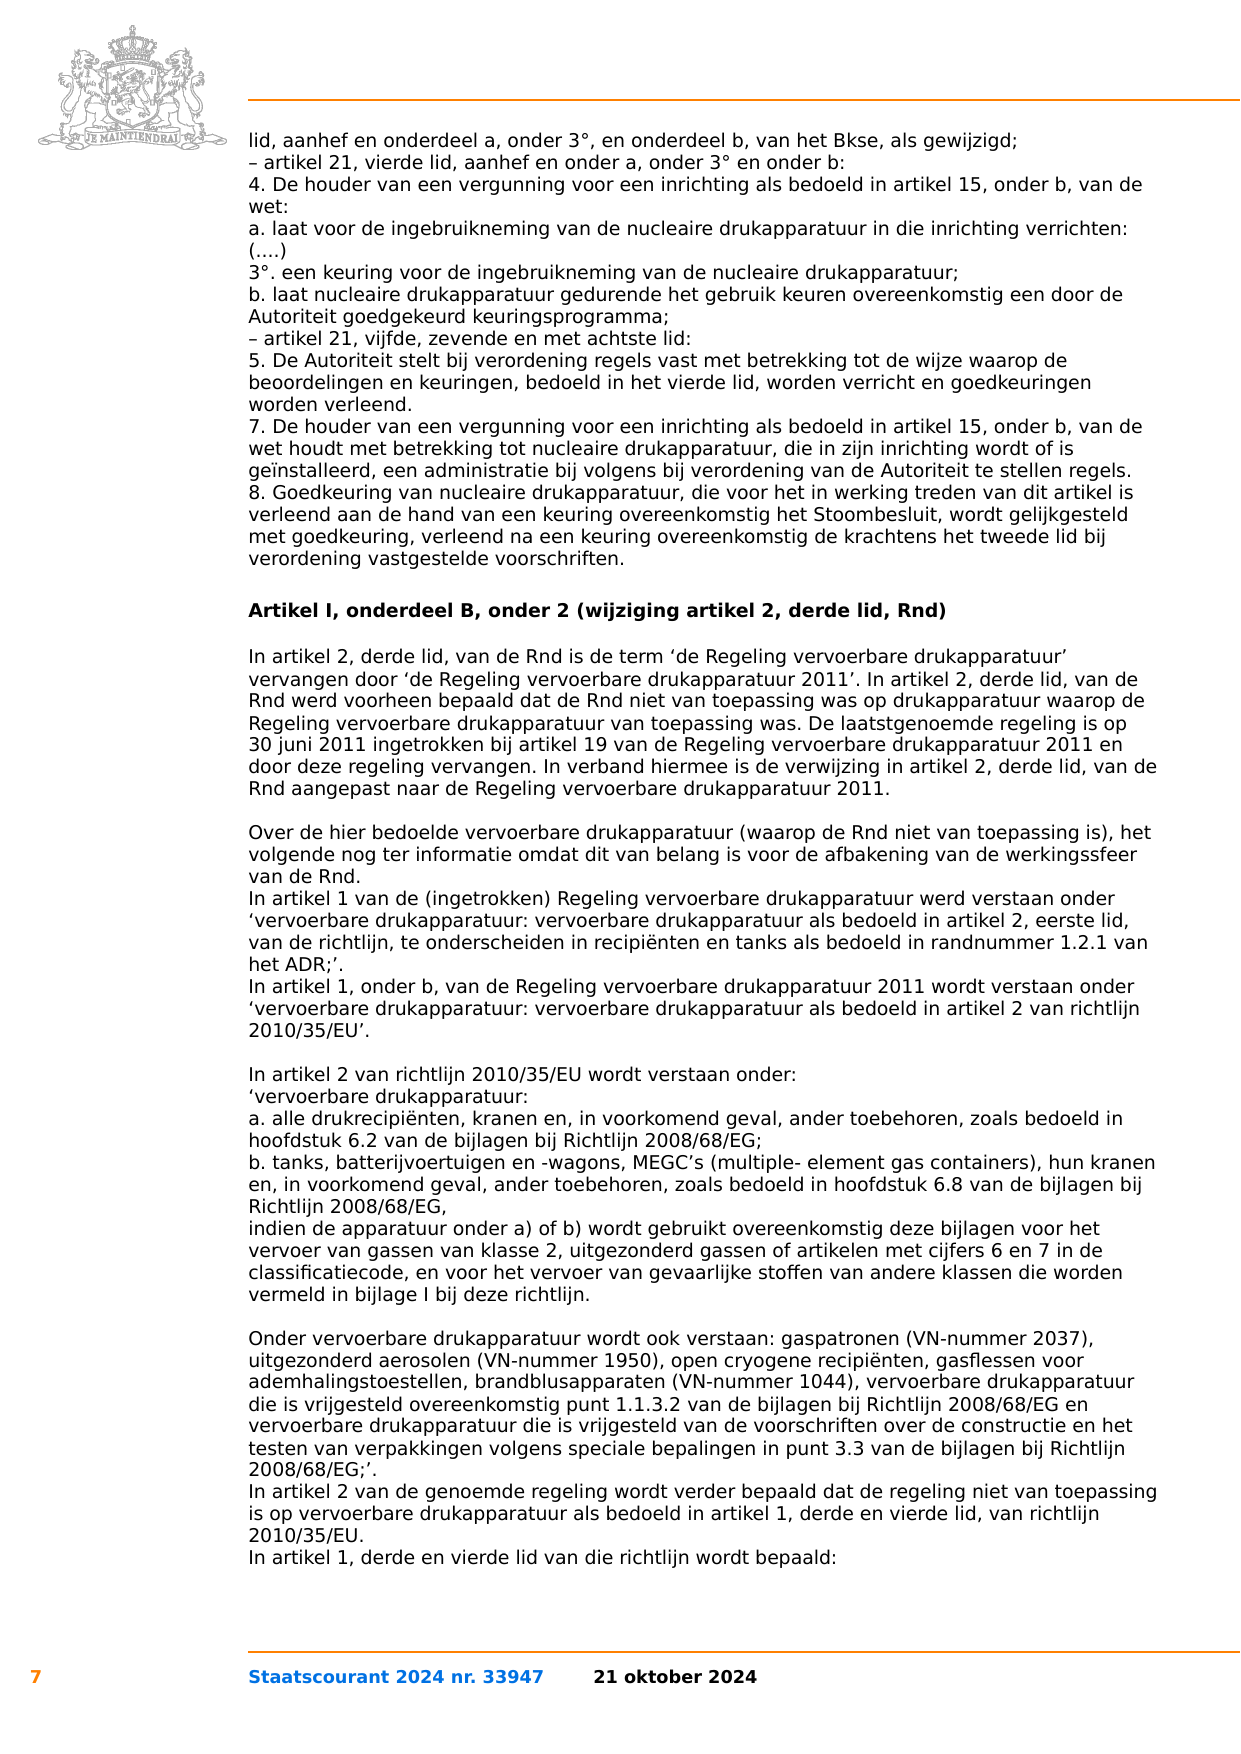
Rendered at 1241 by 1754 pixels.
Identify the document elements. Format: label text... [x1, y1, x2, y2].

text lid, aanhef en onderdeel a, onder 3°, en onderdeel b, van het Bkse, als gewijzigd; [248, 130, 1163, 152]
picture [38, 25, 227, 150]
text b. laat nucleaire drukapparatuur gedurende het gebruik keuren overeenkomstig een door de Autoriteit goedgekeurd keuringsprogramma; [248, 284, 1163, 328]
text ‘vervoerbare drukapparatuur: [248, 1086, 1163, 1108]
text 5. De Autoriteit stelt bij verordening regels vast met betrekking tot de wijze waarop de beoordelingen en keuringen, bedoeld in het vierde lid, worden verricht en goedkeuringen worden verleend. [248, 350, 1163, 416]
text 8. Goedkeuring van nucleaire drukapparatuur, die voor het in werking treden van dit artikel is verleend aan de hand van een keuring overeenkomstig het Stoombesluit, wordt gelijkgesteld met goedkeuring, verleend na een keuring overeenkomstig de krachtens het tweede lid bij verordening vastgestelde voorschriften. [248, 482, 1163, 569]
text In artikel 1, derde en vierde lid van die richtlijn wordt bepaald: [248, 1547, 1163, 1569]
text Over de hier bedoelde vervoerbare drukapparatuur (waarop de Rnd niet van toepassing is), het volgende nog ter informatie omdat dit van belang is voor de afbakening van de werkingssfeer van de Rnd. [248, 822, 1163, 888]
text In artikel 2, derde lid, van de Rnd is de term ‘de Regeling vervoerbare drukapparatuur’ vervangen door ‘de Regeling vervoerbare drukapparatuur 2011’. In artikel 2, derde lid, van de Rnd werd voorheen bepaald dat de Rnd niet van toepassing was op drukapparatuur waarop de Regeling vervoerbare drukapparatuur van toepassing was. De laatstgenoemde regeling is op 30 juni 2011 ingetrokken bij artikel 19 van de Regeling vervoerbare drukapparatuur 2011 en door deze regeling vervangen. In verband hiermee is de verwijzing in artikel 2, derde lid, van de Rnd aangepast naar de Regeling vervoerbare drukapparatuur 2011. [248, 646, 1163, 800]
text (....) [248, 240, 1163, 262]
text a. alle drukrecipiënten, kranen en, in voorkomend geval, ander toebehoren, zoals bedoeld in hoofdstuk 6.2 van de bijlagen bij Richtlijn 2008/68/EG; [248, 1108, 1163, 1152]
text 7. De houder van een vergunning voor een inrichting als bedoeld in artikel 15, onder b, van de wet houdt met betrekking tot nucleaire drukapparatuur, die in zijn inrichting wordt of is geïnstalleerd, een administratie bij volgens bij verordening van de Autoriteit te stellen regels. [248, 416, 1163, 482]
text In artikel 1 van de (ingetrokken) Regeling vervoerbare drukapparatuur werd verstaan onder ‘vervoerbare drukapparatuur: vervoerbare drukapparatuur als bedoeld in artikel 2, eerste lid, van de richtlijn, te onderscheiden in recipiënten en tanks als bedoeld in randnummer 1.2.1 van het ADR;’. [248, 888, 1163, 976]
text b. tanks, batterijvoertuigen en -wagons, MEGC’s (multiple- element gas containers), hun kranen en, in voorkomend geval, ander toebehoren, zoals bedoeld in hoofdstuk 6.8 van de bijlagen bij Richtlijn 2008/68/EG, [248, 1152, 1163, 1218]
subtitle Artikel I, onderdeel B, onder 2 (wijziging artikel 2, derde lid, Rnd) [248, 599, 1163, 621]
text – artikel 21, vierde lid, aanhef en onder a, onder 3° en onder b: [248, 152, 1163, 174]
text – artikel 21, vijfde, zevende en met achtste lid: [248, 328, 1163, 350]
text Onder vervoerbare drukapparatuur wordt ook verstaan: gaspatronen (VN-nummer 2037), uitgezonderd aerosolen (VN-nummer 1950), open cryogene recipiënten, gasflessen voor ademhalingstoestellen, brandblusapparaten (VN-nummer 1044), vervoerbare drukapparatuur die is vrijgesteld overeenkomstig punt 1.1.3.2 van de bijlagen bij Richtlijn 2008/68/EG en vervoerbare drukapparatuur die is vrijgesteld van de voorschriften over de constructie en het testen van verpakkingen volgens speciale bepalingen in punt 3.3 van de bijlagen bij Richtlijn 2008/68/EG;’. [248, 1327, 1163, 1481]
text indien de apparatuur onder a) of b) wordt gebruikt overeenkomstig deze bijlagen voor het vervoer van gassen van klasse 2, uitgezonderd gassen of artikelen met cijfers 6 en 7 in de classificatiecode, en voor het vervoer van gevaarlijke stoffen van andere klassen die worden vermeld in bijlage I bij deze richtlijn. [248, 1218, 1163, 1306]
text 4. De houder van een vergunning voor een inrichting als bedoeld in artikel 15, onder b, van de wet: [248, 174, 1163, 218]
text In artikel 1, onder b, van de Regeling vervoerbare drukapparatuur 2011 wordt verstaan onder ‘vervoerbare drukapparatuur: vervoerbare drukapparatuur als bedoeld in artikel 2 van richtlijn 2010/35/EU’. [248, 976, 1163, 1042]
text 3°. een keuring voor de ingebruikneming van de nucleaire drukapparatuur; [248, 262, 1163, 284]
text In artikel 2 van de genoemde regeling wordt verder bepaald dat de regeling niet van toepassing is op vervoerbare drukapparatuur als bedoeld in artikel 1, derde en vierde lid, van richtlijn 2010/35/EU. [248, 1481, 1163, 1547]
text a. laat voor de ingebruikneming van de nucleaire drukapparatuur in die inrichting verrichten: [248, 218, 1163, 240]
text In artikel 2 van richtlijn 2010/35/EU wordt verstaan onder: [248, 1064, 1163, 1086]
